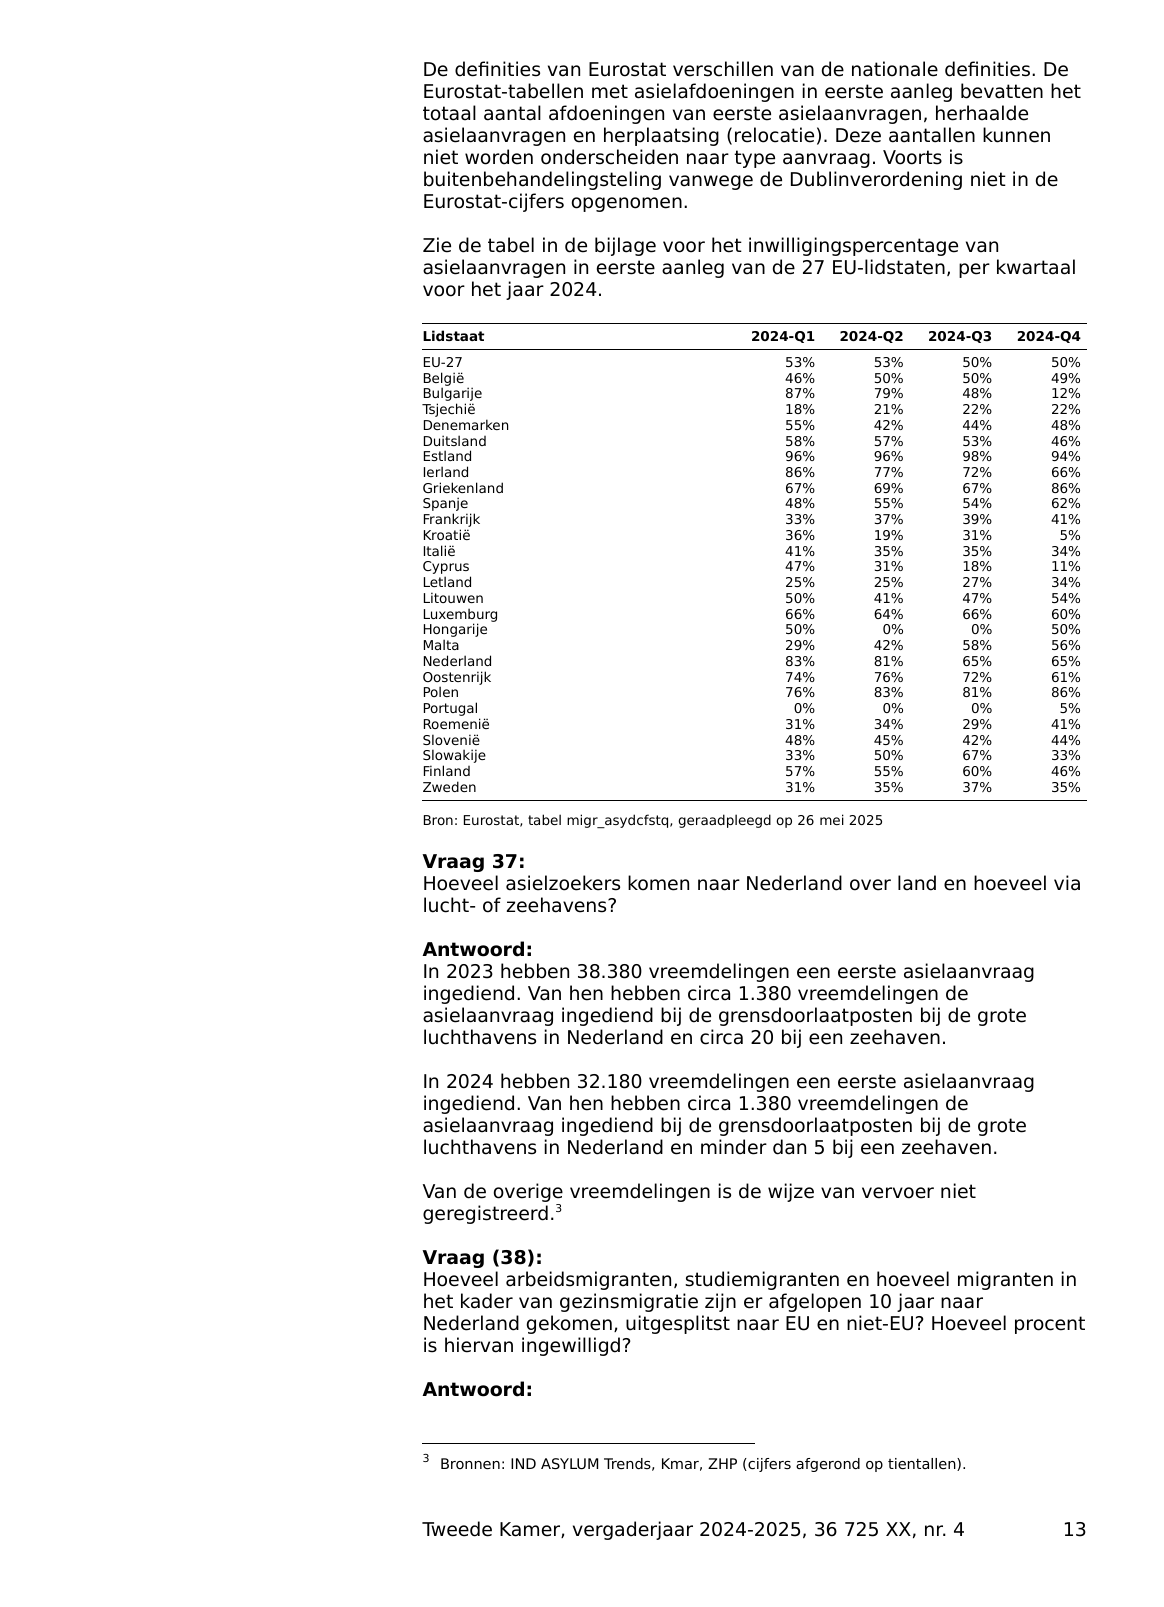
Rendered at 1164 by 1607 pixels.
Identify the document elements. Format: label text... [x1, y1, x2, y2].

table_cell 58% [732, 434, 821, 449]
table_cell 0% [821, 701, 909, 717]
table_cell 54% [998, 591, 1087, 606]
table_cell 37% [910, 780, 998, 800]
table_cell 55% [821, 496, 909, 512]
table_cell 86% [998, 685, 1087, 701]
table_cell 19% [821, 528, 909, 543]
table_cell 41% [821, 591, 909, 606]
table_cell 67% [910, 481, 998, 496]
text De definities van Eurostat verschillen van de nationale definities. De Eurostat-tabellen met asielafdoeningen in eerste aanleg bevatten het totaal aantal afdoeningen van eerste asielaanvragen, herhaalde asielaanvragen en herplaatsing (relocatie). Deze aantallen kunnen niet worden onderscheiden naar type aanvraag. Voorts is buitenbehandelingsteling vanwege de Dublinverordening niet in de Eurostat-cijfers opgenomen. [422, 59, 1087, 213]
table_cell 34% [998, 575, 1087, 591]
table_cell 46% [998, 434, 1087, 449]
table_cell Letland [422, 575, 732, 591]
table_cell 41% [732, 544, 821, 559]
table_cell 37% [821, 512, 909, 528]
table_cell 50% [821, 748, 909, 764]
text Hoeveel arbeidsmigranten, studiemigranten en hoeveel migranten in het kader van gezinsmigratie zijn er afgelopen 10 jaar naar Nederland gekomen, uitgesplitst naar EU en niet-EU? Hoeveel procent is hiervan ingewilligd? [422, 1269, 1087, 1357]
table_cell 57% [732, 764, 821, 779]
table_cell Oostenrijk [422, 669, 732, 685]
table_cell 34% [998, 544, 1087, 559]
table_cell 33% [998, 748, 1087, 764]
table_cell 31% [910, 528, 998, 543]
table_cell Luxemburg [422, 606, 732, 622]
table_cell Ierland [422, 465, 732, 481]
table_header 2024-Q2 [821, 324, 909, 349]
table_cell 58% [910, 638, 998, 654]
table_header 2024-Q3 [910, 324, 998, 349]
table_cell 55% [732, 418, 821, 433]
table_cell 42% [821, 418, 909, 433]
table_cell 50% [821, 371, 909, 386]
table_cell 81% [910, 685, 998, 701]
table_cell Malta [422, 638, 732, 654]
table_cell 98% [910, 449, 998, 465]
table_cell 48% [910, 386, 998, 402]
table_cell Kroatië [422, 528, 732, 543]
table_cell 22% [910, 402, 998, 418]
table_cell 61% [998, 669, 1087, 685]
table_cell 86% [732, 465, 821, 481]
table_cell 0% [821, 622, 909, 638]
table_cell 0% [732, 701, 821, 717]
table_cell Finland [422, 764, 732, 779]
table_cell 76% [821, 669, 909, 685]
table_cell 29% [732, 638, 821, 654]
table_cell 50% [910, 371, 998, 386]
table_cell Polen [422, 685, 732, 701]
table_cell 77% [821, 465, 909, 481]
text Antwoord: [422, 939, 1087, 961]
table_cell 11% [998, 559, 1087, 575]
table_cell 29% [910, 717, 998, 732]
table_cell 50% [732, 591, 821, 606]
table_cell 12% [998, 386, 1087, 402]
table_cell 60% [998, 606, 1087, 622]
table_header 2024-Q1 [732, 324, 821, 349]
text Hoeveel asielzoekers komen naar Nederland over land en hoeveel via lucht- of zeehavens? [422, 873, 1087, 917]
table_cell Italië [422, 544, 732, 559]
table_cell 39% [910, 512, 998, 528]
text Vraag 37: [422, 851, 1087, 873]
table_cell 27% [910, 575, 998, 591]
table_cell 48% [998, 418, 1087, 433]
table_cell 53% [732, 350, 821, 371]
text In 2023 hebben 38.380 vreemdelingen een eerste asielaanvraag ingediend. Van hen hebben circa 1.380 vreemdelingen de asielaanvraag ingediend bij de grensdoorlaatposten bij de grote luchthavens in Nederland en circa 20 bij een zeehaven. [422, 961, 1087, 1049]
text Vraag (38): [422, 1247, 1087, 1269]
table_cell Roemenië [422, 717, 732, 732]
table_cell 57% [821, 434, 909, 449]
table_cell 94% [998, 449, 1087, 465]
table_cell 50% [732, 622, 821, 638]
table_cell 66% [910, 606, 998, 622]
table_cell 41% [998, 717, 1087, 732]
table_cell 34% [821, 717, 909, 732]
table_cell 47% [732, 559, 821, 575]
table_cell 53% [821, 350, 909, 371]
table_cell 81% [821, 654, 909, 669]
table_cell 96% [821, 449, 909, 465]
table_cell 65% [998, 654, 1087, 669]
table_cell Bron: Eurostat, tabel migr_asydcfstq, geraadpleegd op 26 mei 2025 [422, 801, 1087, 828]
table_cell 87% [732, 386, 821, 402]
table_cell Denemarken [422, 418, 732, 433]
text In 2024 hebben 32.180 vreemdelingen een eerste asielaanvraag ingediend. Van hen hebben circa 1.380 vreemdelingen de asielaanvraag ingediend bij de grensdoorlaatposten bij de grote luchthavens in Nederland en minder dan 5 bij een zeehaven. [422, 1071, 1087, 1159]
table_cell Slovenië [422, 732, 732, 748]
table_cell 35% [821, 780, 909, 800]
table_cell Bulgarije [422, 386, 732, 402]
table_cell Duitsland [422, 434, 732, 449]
table_cell 48% [732, 496, 821, 512]
table_cell 35% [910, 544, 998, 559]
table_cell 55% [821, 764, 909, 779]
table_cell 66% [998, 465, 1087, 481]
table_cell 36% [732, 528, 821, 543]
table_cell 31% [821, 559, 909, 575]
table_cell 60% [910, 764, 998, 779]
table_cell 66% [732, 606, 821, 622]
table_cell 22% [998, 402, 1087, 418]
table_cell Griekenland [422, 481, 732, 496]
table_cell Slowakije [422, 748, 732, 764]
table_cell 86% [998, 481, 1087, 496]
table_cell 50% [910, 350, 998, 371]
table_cell 25% [732, 575, 821, 591]
table_cell 67% [732, 481, 821, 496]
table_cell Hongarije [422, 622, 732, 638]
table_cell 50% [998, 622, 1087, 638]
table_cell 46% [998, 764, 1087, 779]
table_cell 69% [821, 481, 909, 496]
table_cell 65% [910, 654, 998, 669]
table_cell 21% [821, 402, 909, 418]
table_cell 45% [821, 732, 909, 748]
table_cell 46% [732, 371, 821, 386]
table_cell 44% [910, 418, 998, 433]
table_cell 31% [732, 780, 821, 800]
table_cell 62% [998, 496, 1087, 512]
table_cell 76% [732, 685, 821, 701]
table_cell 54% [910, 496, 998, 512]
table_cell Frankrijk [422, 512, 732, 528]
text Antwoord: [422, 1379, 1087, 1401]
table_cell 18% [732, 402, 821, 418]
table_cell 83% [732, 654, 821, 669]
table_cell 49% [998, 371, 1087, 386]
table_cell 56% [998, 638, 1087, 654]
table_cell EU-27 [422, 350, 732, 371]
table_cell 31% [732, 717, 821, 732]
table_cell 83% [821, 685, 909, 701]
table_cell 72% [910, 465, 998, 481]
table_header 2024-Q4 [998, 324, 1087, 349]
table_cell Portugal [422, 701, 732, 717]
table_cell Nederland [422, 654, 732, 669]
table_cell Estland [422, 449, 732, 465]
table_cell 96% [732, 449, 821, 465]
table_cell 48% [732, 732, 821, 748]
table_cell 79% [821, 386, 909, 402]
table_cell 25% [821, 575, 909, 591]
table_cell 42% [910, 732, 998, 748]
table_cell 35% [821, 544, 909, 559]
table_cell 50% [998, 350, 1087, 371]
table_cell 67% [910, 748, 998, 764]
table_header Lidstaat [422, 324, 732, 349]
table_cell 35% [998, 780, 1087, 800]
table_cell 44% [998, 732, 1087, 748]
table_cell 72% [910, 669, 998, 685]
table_cell 53% [910, 434, 998, 449]
table_cell 33% [732, 512, 821, 528]
table_cell Cyprus [422, 559, 732, 575]
text Zie de tabel in de bijlage voor het inwilligingspercentage van asielaanvragen in eerste aanleg van de 27 EU-lidstaten, per kwartaal voor het jaar 2024. [422, 235, 1087, 301]
table_cell België [422, 371, 732, 386]
table_cell Spanje [422, 496, 732, 512]
table_cell 33% [732, 748, 821, 764]
table_cell 47% [910, 591, 998, 606]
table_cell 18% [910, 559, 998, 575]
table_cell 0% [910, 622, 998, 638]
table_cell 42% [821, 638, 909, 654]
text Van de overige vreemdelingen is de wijze van vervoer niet geregistreerd. [422, 1181, 1087, 1225]
table_cell 64% [821, 606, 909, 622]
table_cell 5% [998, 528, 1087, 543]
table_cell Zweden [422, 780, 732, 800]
text Bronnen: IND ASYLUM Trends, Kmar, ZHP (cijfers afgerond op tientallen). [422, 1452, 1087, 1474]
table_cell Tsjechië [422, 402, 732, 418]
table_cell Litouwen [422, 591, 732, 606]
table_cell 5% [998, 701, 1087, 717]
table_cell 41% [998, 512, 1087, 528]
table_cell 74% [732, 669, 821, 685]
table_cell 0% [910, 701, 998, 717]
